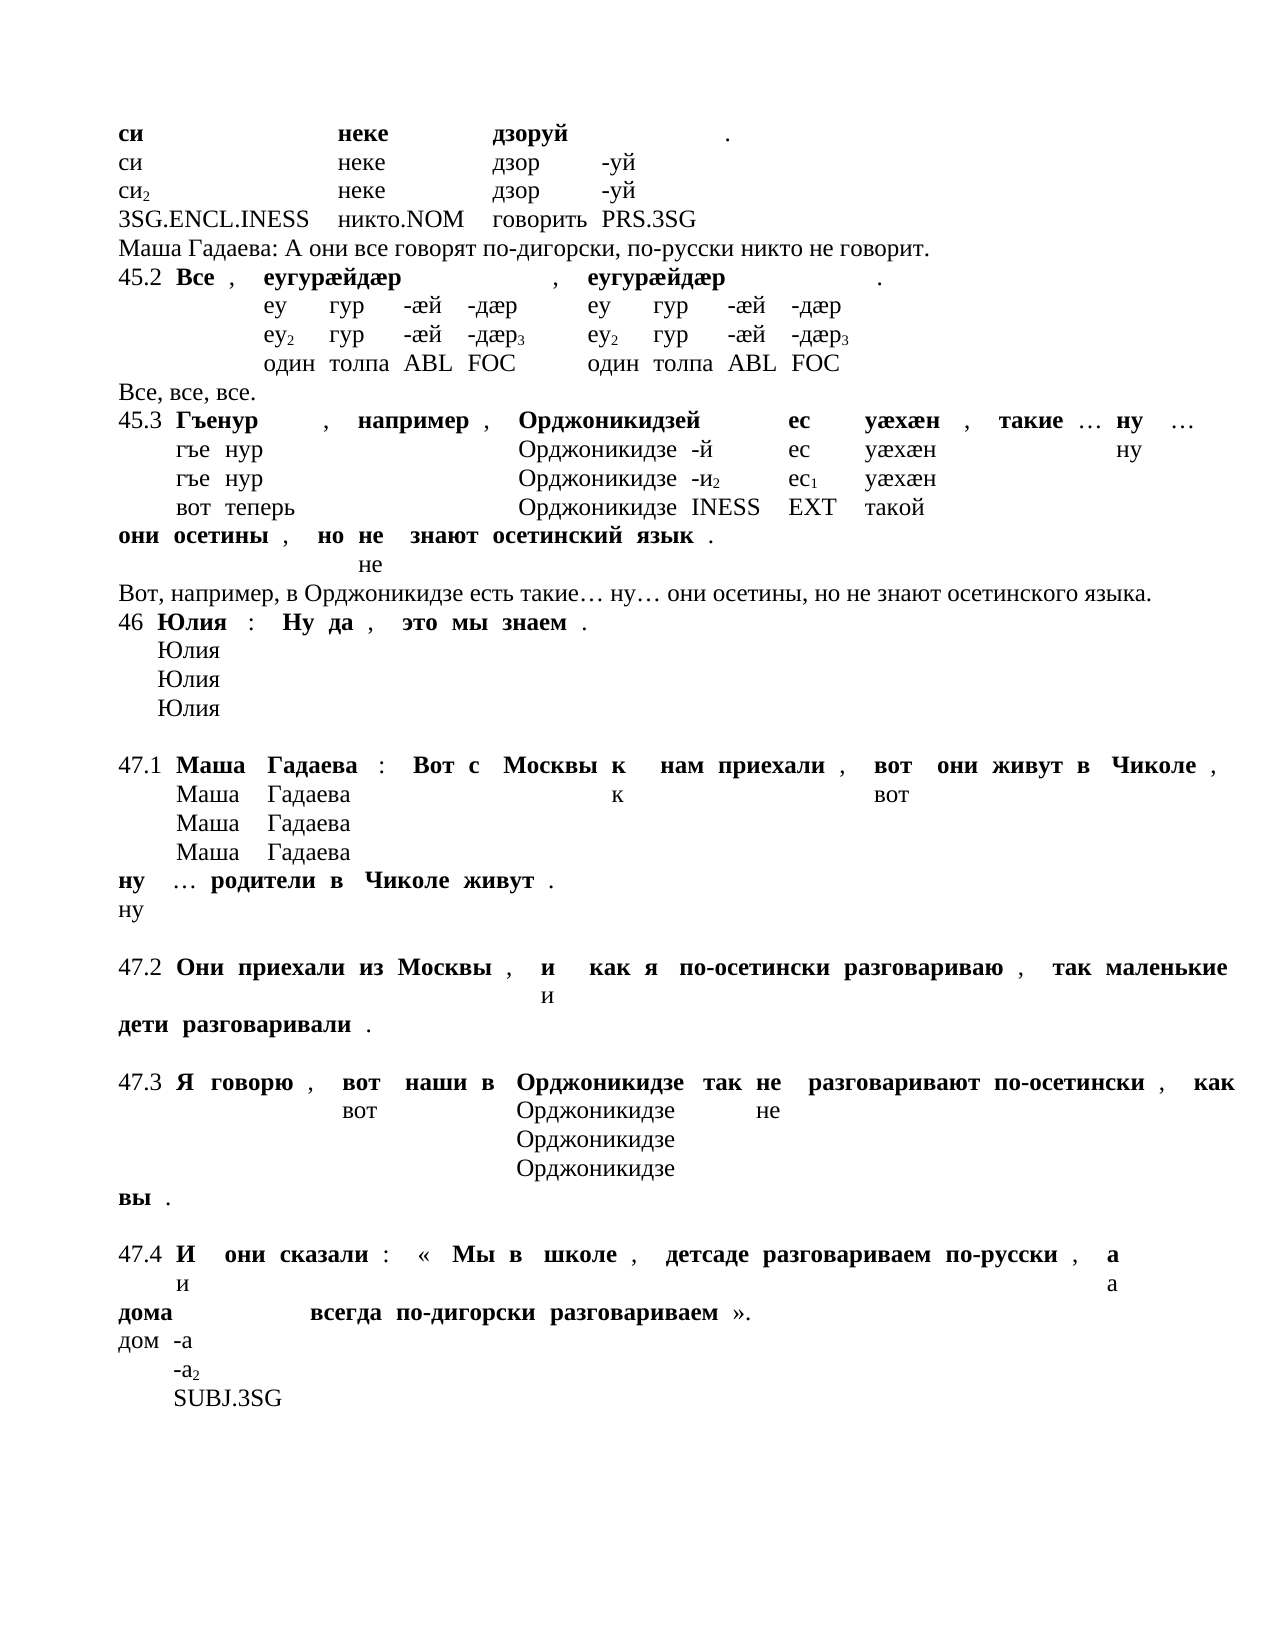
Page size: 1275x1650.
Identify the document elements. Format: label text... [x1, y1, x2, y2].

text в [330, 866, 351, 894]
text неке [338, 147, 465, 176]
text . [365, 1009, 386, 1038]
text Гадаева [267, 808, 351, 837]
text -й [691, 434, 761, 463]
text один [263, 348, 315, 377]
text и [541, 952, 575, 981]
text всегда [310, 1297, 382, 1326]
text -дæр [791, 291, 849, 319]
text , [1018, 952, 1039, 981]
text приехали [718, 751, 825, 779]
text язык [636, 521, 694, 549]
text неке [338, 176, 465, 204]
text я [644, 952, 665, 981]
text -а2 [173, 1354, 282, 1383]
text Юлия [157, 607, 234, 636]
text ABL [403, 348, 453, 377]
text -а [173, 1326, 282, 1354]
text не [358, 521, 396, 549]
text « [417, 1239, 438, 1268]
text И [176, 1239, 211, 1268]
text теперь [225, 492, 295, 521]
text Москвы [397, 952, 492, 981]
text вот [342, 1067, 391, 1096]
text разговариваем [550, 1297, 718, 1326]
text Я [176, 1067, 197, 1096]
text 47.1 [118, 751, 162, 779]
text еу2 [587, 319, 639, 348]
text Маша [176, 779, 239, 808]
text еу [263, 291, 315, 319]
text дети [118, 1009, 169, 1038]
text ну [118, 866, 158, 894]
text , [323, 406, 344, 434]
text … [172, 866, 197, 894]
text с [468, 751, 489, 779]
text SUBJ.3SG [173, 1383, 282, 1412]
text Орджоникидзе [516, 1096, 675, 1124]
text говорить [492, 204, 588, 233]
text вот [342, 1096, 377, 1124]
text еу [587, 291, 639, 319]
text вы [118, 1182, 151, 1211]
text , [307, 1067, 328, 1096]
text FOC [467, 348, 525, 377]
text Орджоникидзе [518, 463, 677, 492]
text Чиколе [1111, 751, 1196, 779]
text Гадаева [267, 751, 364, 779]
text осетинский [492, 521, 623, 549]
text -дæр3 [791, 319, 849, 348]
text гур [653, 319, 713, 348]
text но [317, 521, 344, 549]
text Орджоникидзе [516, 1124, 675, 1153]
text как [1193, 1067, 1235, 1096]
text нур [225, 434, 295, 463]
text . [708, 521, 729, 549]
text 47.2 [118, 952, 162, 981]
text дзор [492, 176, 588, 204]
text живут [463, 866, 534, 894]
text мы [452, 607, 488, 636]
text школе [544, 1239, 617, 1268]
text не [756, 1067, 794, 1096]
text INESS [691, 492, 761, 521]
text еугурæйдæр [263, 262, 539, 291]
text Вот [413, 751, 454, 779]
text знаем [502, 607, 567, 636]
text родители [211, 866, 316, 894]
text 45.3 [118, 406, 162, 434]
text уæхæн [864, 406, 950, 434]
text разговариваем [763, 1239, 932, 1268]
text из [359, 952, 383, 981]
text гур [329, 319, 389, 348]
text 3SG.ENCL.INESS [118, 204, 310, 233]
text -æй [403, 319, 453, 348]
text наши [405, 1067, 467, 1096]
text FOC [791, 348, 849, 377]
text Орджоникидзей [518, 406, 774, 434]
text , [1072, 1239, 1093, 1268]
text -дæр3 [467, 319, 525, 348]
text в [481, 1067, 502, 1096]
text по-дигорски [396, 1297, 536, 1326]
text Юлия [157, 693, 220, 722]
text -и2 [691, 463, 761, 492]
text дома [118, 1297, 296, 1326]
text Маша [176, 808, 239, 837]
text сказали [279, 1239, 369, 1268]
text , [839, 751, 860, 779]
text не [756, 1096, 780, 1124]
text Ну [282, 607, 314, 636]
text они [118, 521, 159, 549]
text маленькие [1105, 952, 1228, 981]
text … [1170, 406, 1195, 434]
text неке [338, 118, 478, 147]
text ну [118, 894, 144, 923]
text еу2 [263, 319, 315, 348]
text Юлия [157, 664, 220, 693]
text вот [874, 779, 909, 808]
text , [631, 1239, 652, 1268]
text -æй [727, 291, 777, 319]
text да [328, 607, 353, 636]
text Гъенур [176, 406, 309, 434]
text так [703, 1067, 742, 1096]
text Гадаева [267, 779, 351, 808]
text гур [653, 291, 713, 319]
text : [378, 751, 399, 779]
text , [1159, 1067, 1180, 1096]
text ес [788, 406, 851, 434]
text -уй [601, 176, 697, 204]
text 45.2 [118, 262, 162, 291]
text Чиколе [364, 866, 449, 894]
text си2 [118, 176, 310, 204]
text они [937, 751, 978, 779]
text PRS.3SG [601, 204, 697, 233]
text : [382, 1239, 403, 1268]
text Все, все, все. [118, 377, 1249, 406]
text детсаде [666, 1239, 749, 1268]
text Орджоникидзе [518, 434, 677, 463]
text . [724, 118, 745, 147]
text ес [788, 434, 837, 463]
text Они [176, 952, 224, 981]
text ну [1116, 406, 1156, 434]
text … [1077, 406, 1102, 434]
text а [1107, 1268, 1128, 1297]
text Маша Гадаева: А они все говорят по-дигорски, по-русски никто не говорит. [118, 233, 1249, 262]
text в [1077, 751, 1098, 779]
text толпа [329, 348, 389, 377]
text уæхæн [864, 434, 936, 463]
text к [611, 779, 632, 808]
text , [483, 406, 504, 434]
text Маша [176, 837, 239, 866]
text 47.3 [118, 1067, 162, 1096]
text разговаривают [808, 1067, 980, 1096]
text нам [660, 751, 704, 779]
text . [548, 866, 569, 894]
text по-русски [945, 1239, 1058, 1268]
text так [1052, 952, 1092, 981]
text : [248, 607, 269, 636]
text и [176, 1268, 197, 1297]
text осетины [173, 521, 269, 549]
text -æй [727, 319, 777, 348]
text Все [176, 262, 215, 291]
text уæхæн [864, 463, 936, 492]
text -дæр [467, 291, 525, 319]
text говорю [211, 1067, 293, 1096]
text по-осетински [994, 1067, 1145, 1096]
text они [224, 1239, 266, 1268]
text к [611, 751, 646, 779]
text это [402, 607, 438, 636]
text дзор [492, 147, 588, 176]
text гъе [176, 463, 211, 492]
text Орджоникидзе [516, 1153, 675, 1182]
text никто.NOM [338, 204, 465, 233]
text нур [225, 463, 295, 492]
text ес1 [788, 463, 837, 492]
text вот [176, 492, 211, 521]
text разговариваю [844, 952, 1004, 981]
text Вот, например, в Орджоникидзе есть такие… ну… они осетины, но не знают осетинского языка. [118, 578, 1249, 607]
text си [118, 118, 324, 147]
text Юлия [157, 636, 220, 664]
text 46 [118, 607, 143, 636]
text дзоруй [492, 118, 711, 147]
text Маша [176, 751, 253, 779]
text живут [992, 751, 1063, 779]
text , [367, 607, 388, 636]
text си [118, 147, 310, 176]
text , [228, 262, 249, 291]
text ну [1116, 434, 1142, 463]
text дом [118, 1326, 159, 1354]
text , [1210, 751, 1231, 779]
text еугурæйдæр [587, 262, 863, 291]
text разговаривали [182, 1009, 352, 1038]
text а [1107, 1239, 1142, 1268]
text , [282, 521, 303, 549]
text , [552, 262, 573, 291]
text толпа [653, 348, 713, 377]
text такие [999, 406, 1063, 434]
text один [587, 348, 639, 377]
text гъе [176, 434, 211, 463]
text . [876, 262, 897, 291]
text не [358, 549, 383, 578]
text гур [329, 291, 389, 319]
text вот [874, 751, 923, 779]
text . [165, 1182, 186, 1211]
text Орджоникидзе [518, 492, 677, 521]
text , [964, 406, 985, 434]
text в [509, 1239, 530, 1268]
text ». [732, 1297, 753, 1326]
text Мы [452, 1239, 495, 1268]
text 47.4 [118, 1239, 162, 1268]
text по-осетински [679, 952, 830, 981]
text Орджоникидзе [516, 1067, 689, 1096]
text как [589, 952, 631, 981]
text . [581, 607, 602, 636]
text EXT [788, 492, 837, 521]
text приехали [238, 952, 345, 981]
text и [541, 981, 562, 1009]
text знают [410, 521, 479, 549]
text такой [864, 492, 936, 521]
text Москвы [503, 751, 598, 779]
text Гадаева [267, 837, 351, 866]
text -уй [601, 147, 697, 176]
text -æй [403, 291, 453, 319]
text например [358, 406, 469, 434]
text ABL [727, 348, 777, 377]
text , [506, 952, 527, 981]
